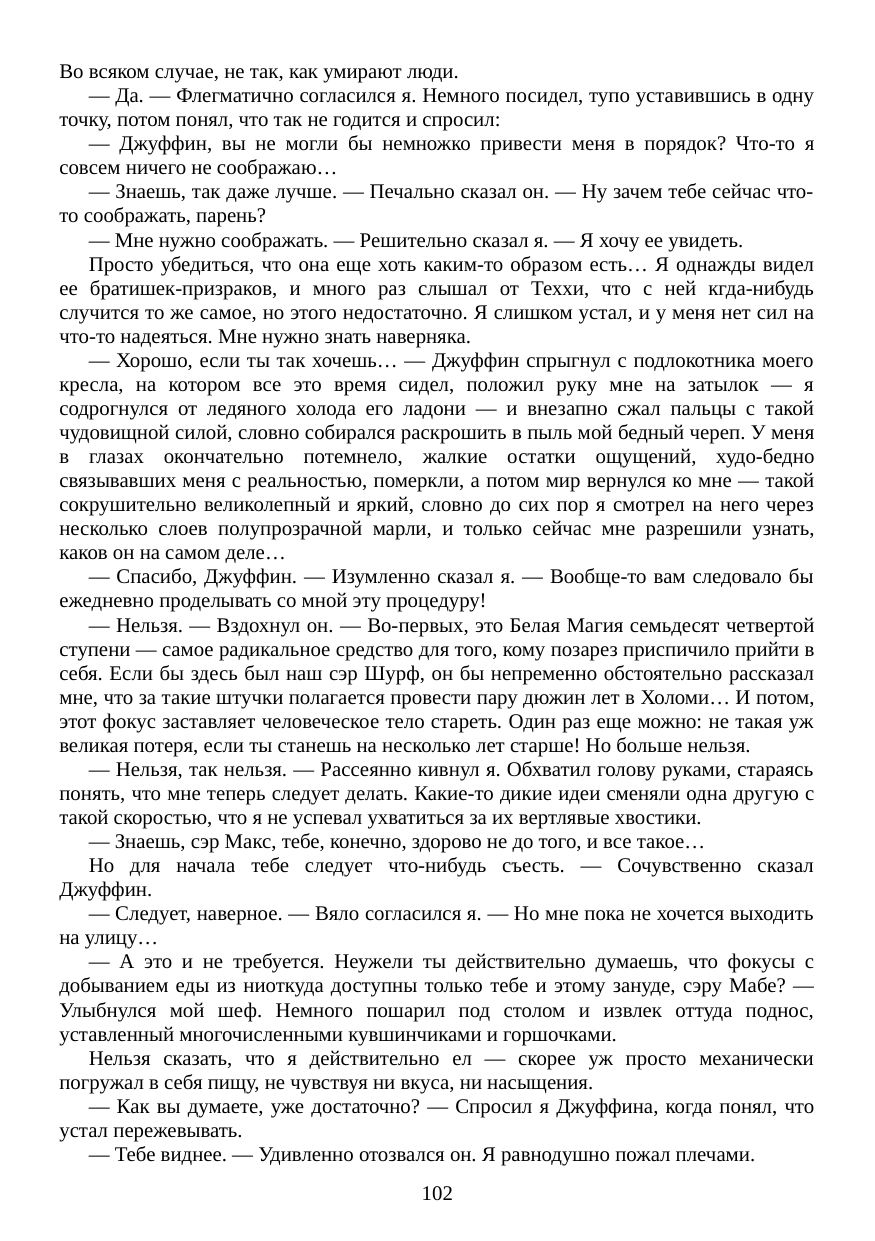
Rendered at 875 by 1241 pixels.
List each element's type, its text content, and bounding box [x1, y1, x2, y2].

text — Хорошо, если ты так хочешь… — Джуффин спрыгнул с подлокотника моего кресла, на котором все это время сидел, положил руку мне на затылок — я содрогнулся от ледяного холода его ладони — и внезапно сжал пальцы с такой чудовищной силой, словно собирался раскрошить в пыль мой бедный череп. У меня в глазах окончательно потемнело, жалкие остатки ощущений, худо-бедно связывавших меня с реальностью, померкли, а потом мир вернулся ко мне — такой сокрушительно великолепный и яркий, словно до сих пор я смотрел на него через несколько слоев полупрозрачной марли, и только сейчас мне разрешили узнать, каков он на самом деле… [59, 348, 815, 564]
text — Знаешь, сэр Макс, тебе, конечно, здорово не до того, и все такое… [59, 829, 815, 853]
text — Да. — Флегматично согласился я. Немного посидел, тупо уставившись в одну точку, потом понял, что так не годится и спросил: [59, 83, 815, 131]
text — Мне нужно соображать. — Решительно сказал я. — Я хочу ее увидеть. [59, 227, 815, 252]
text — Тебе виднее. — Удивленно отозвался он. Я равнодушно пожал плечами. [59, 1142, 815, 1166]
text — Следует, наверное. — Вяло согласился я. — Но мне пока не хочется выходить на улицу… [59, 901, 815, 949]
text Но для начала тебе следует что-нибудь съесть. — Сочувственно сказал Джуффин. [59, 853, 815, 901]
text — А это и не требуется. Неужели ты действительно думаешь, что фокусы с добыванием еды из ниоткуда доступны только тебе и этому зануде, сэру Мабе? — Улыбнулся мой шеф. Немного пошарил под столом и извлек оттуда поднос, уставленный многочисленными кувшинчиками и горшочками. [59, 949, 815, 1046]
text Во всяком случае, не так, как умирают люди. [59, 59, 815, 83]
text Нельзя сказать, что я действительно ел — скорее уж просто механически погружал в себя пищу, не чувствуя ни вкуса, ни насыщения. [59, 1046, 815, 1094]
text Просто убедиться, что она еще хоть каким-то образом есть… Я однажды видел ее братишек-призраков, и много раз слышал от Теххи, что с ней кгда-нибудь случится то же самое, но этого недостаточно. Я слишком устал, и у меня нет сил на что-то надеяться. Мне нужно знать наверняка. [59, 252, 815, 348]
text — Джуффин, вы не могли бы немножко привести меня в порядок? Что-то я совсем ничего не соображаю… [59, 131, 815, 179]
text — Как вы думаете, уже достаточно? — Спросил я Джуффина, когда понял, что устал пережевывать. [59, 1094, 815, 1142]
text — Знаешь, так даже лучше. — Печально сказал он. — Ну зачем тебе сейчас что-то соображать, парень? [59, 179, 815, 227]
text — Нельзя. — Вздохнул он. — Во-первых, это Белая Магия семьдесят четвертой ступени — самое радикальное средство для того, кому позарез приспичило прийти в себя. Если бы здесь был наш сэр Шурф, он бы непременно обстоятельно рассказал мне, что за такие штучки полагается провести пару дюжин лет в Холоми… И потом, этот фокус заставляет человеческое тело стареть. Один раз еще можно: не такая уж великая потеря, если ты станешь на несколько лет старше! Но больше нельзя. [59, 612, 815, 757]
text — Спасибо, Джуффин. — Изумленно сказал я. — Вообще-то вам следовало бы ежедневно проделывать со мной эту процедуру! [59, 564, 815, 612]
text — Нельзя, так нельзя. — Рассеянно кивнул я. Обхватил голову руками, стараясь понять, что мне теперь следует делать. Какие-то дикие идеи сменяли одна другую с такой скоростью, что я не успевал ухватиться за их вертлявые хвостики. [59, 757, 815, 829]
